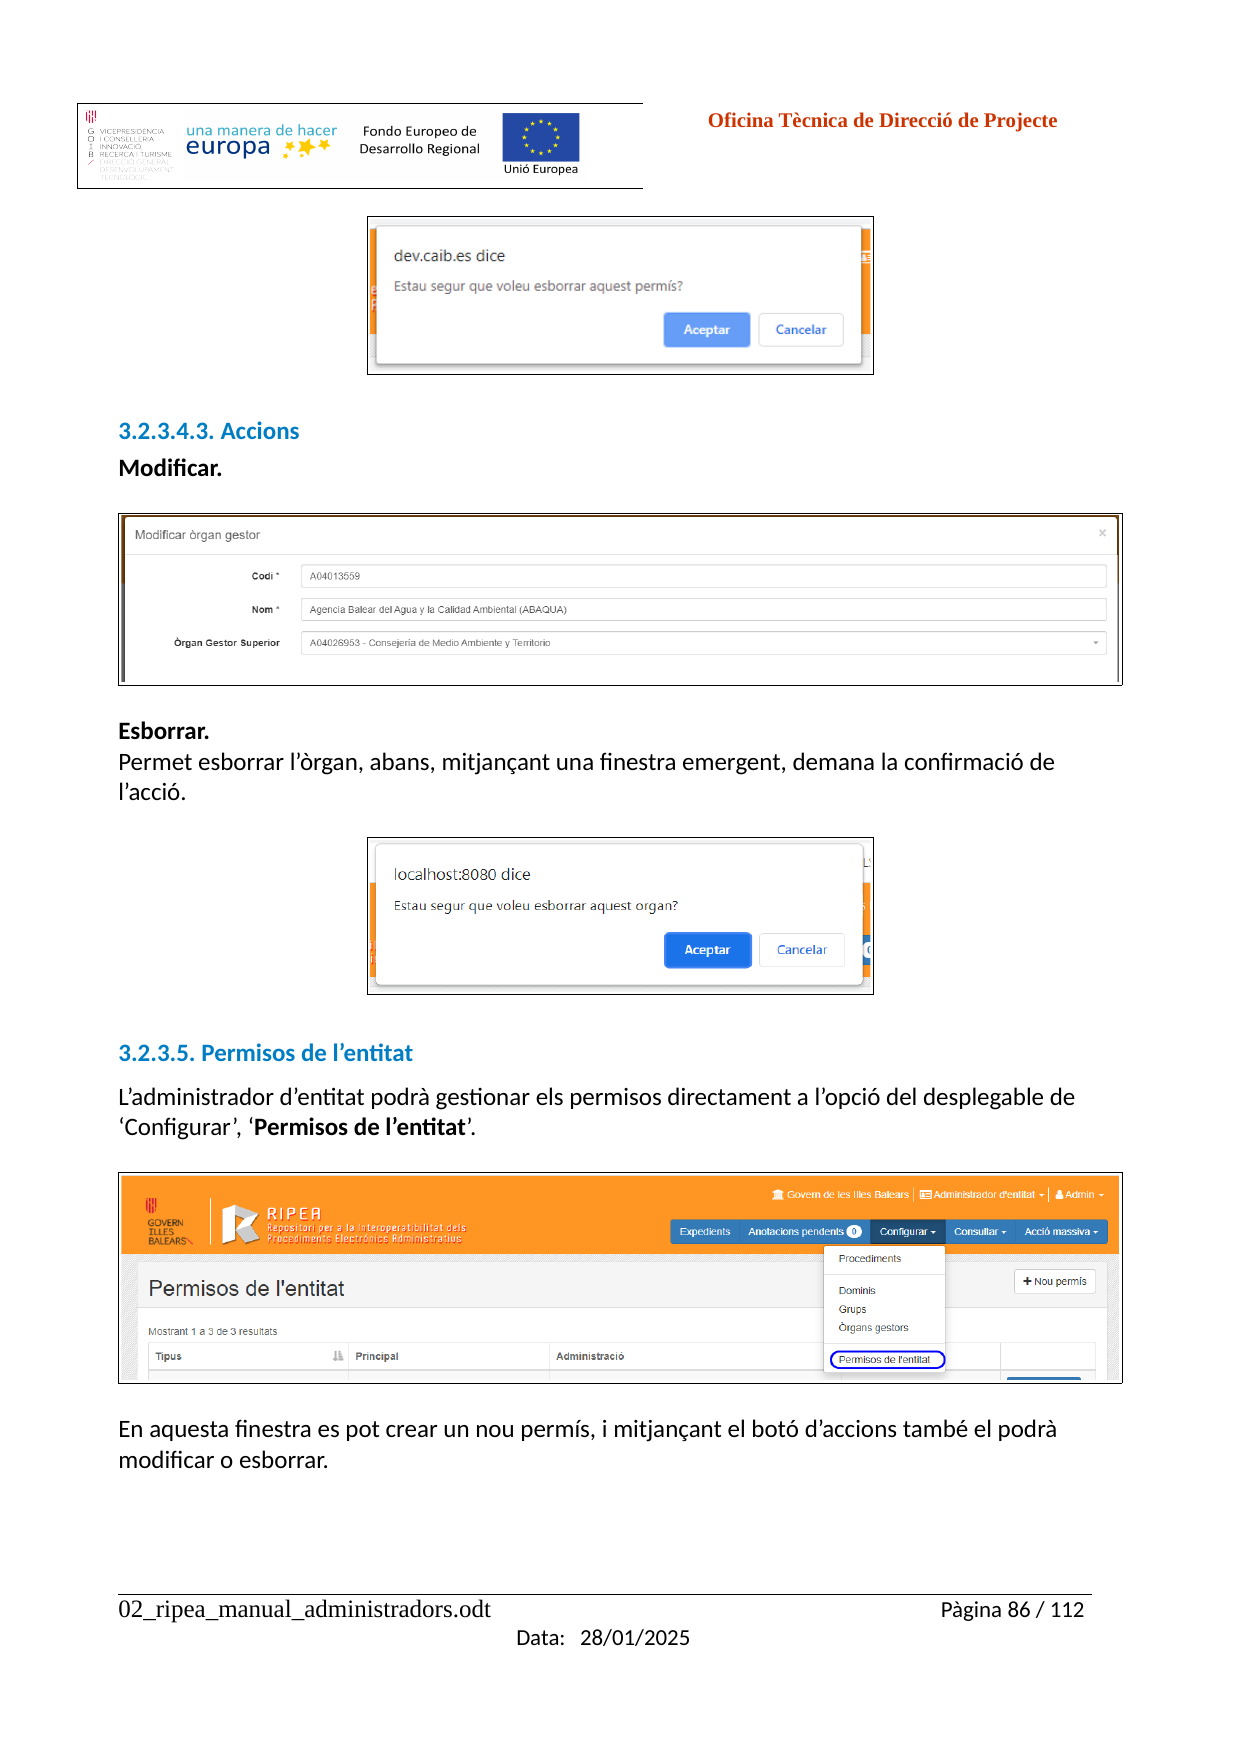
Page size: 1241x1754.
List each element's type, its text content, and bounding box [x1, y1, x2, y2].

text Modificar. [118, 452, 1122, 482]
text Esborrar. [118, 715, 1122, 746]
subtitle 3.2.3.4.3. Accions [118, 415, 1122, 445]
text Permet esborrar l’òrgan, abans, mitjançant una finestra emergent, demana la confirmació de l’acció. [118, 746, 1122, 807]
picture [369, 219, 871, 371]
text En aquesta finestra es pot crear un nou permís, i mitjançant el botó d’accions també el podrà modificar o esborrar. [118, 1413, 1122, 1474]
picture [369, 840, 871, 992]
picture [121, 1175, 1119, 1380]
subtitle 3.2.3.5. Permisos de l’entitat [118, 1038, 1122, 1068]
picture [82, 108, 178, 182]
picture [121, 515, 1119, 682]
picture [184, 108, 585, 182]
text L’administrador d’entitat podrà gestionar els permisos directament a l’opció del desplegable de ‘Configurar’, ‘Permisos de l’entitat’. [118, 1081, 1122, 1142]
